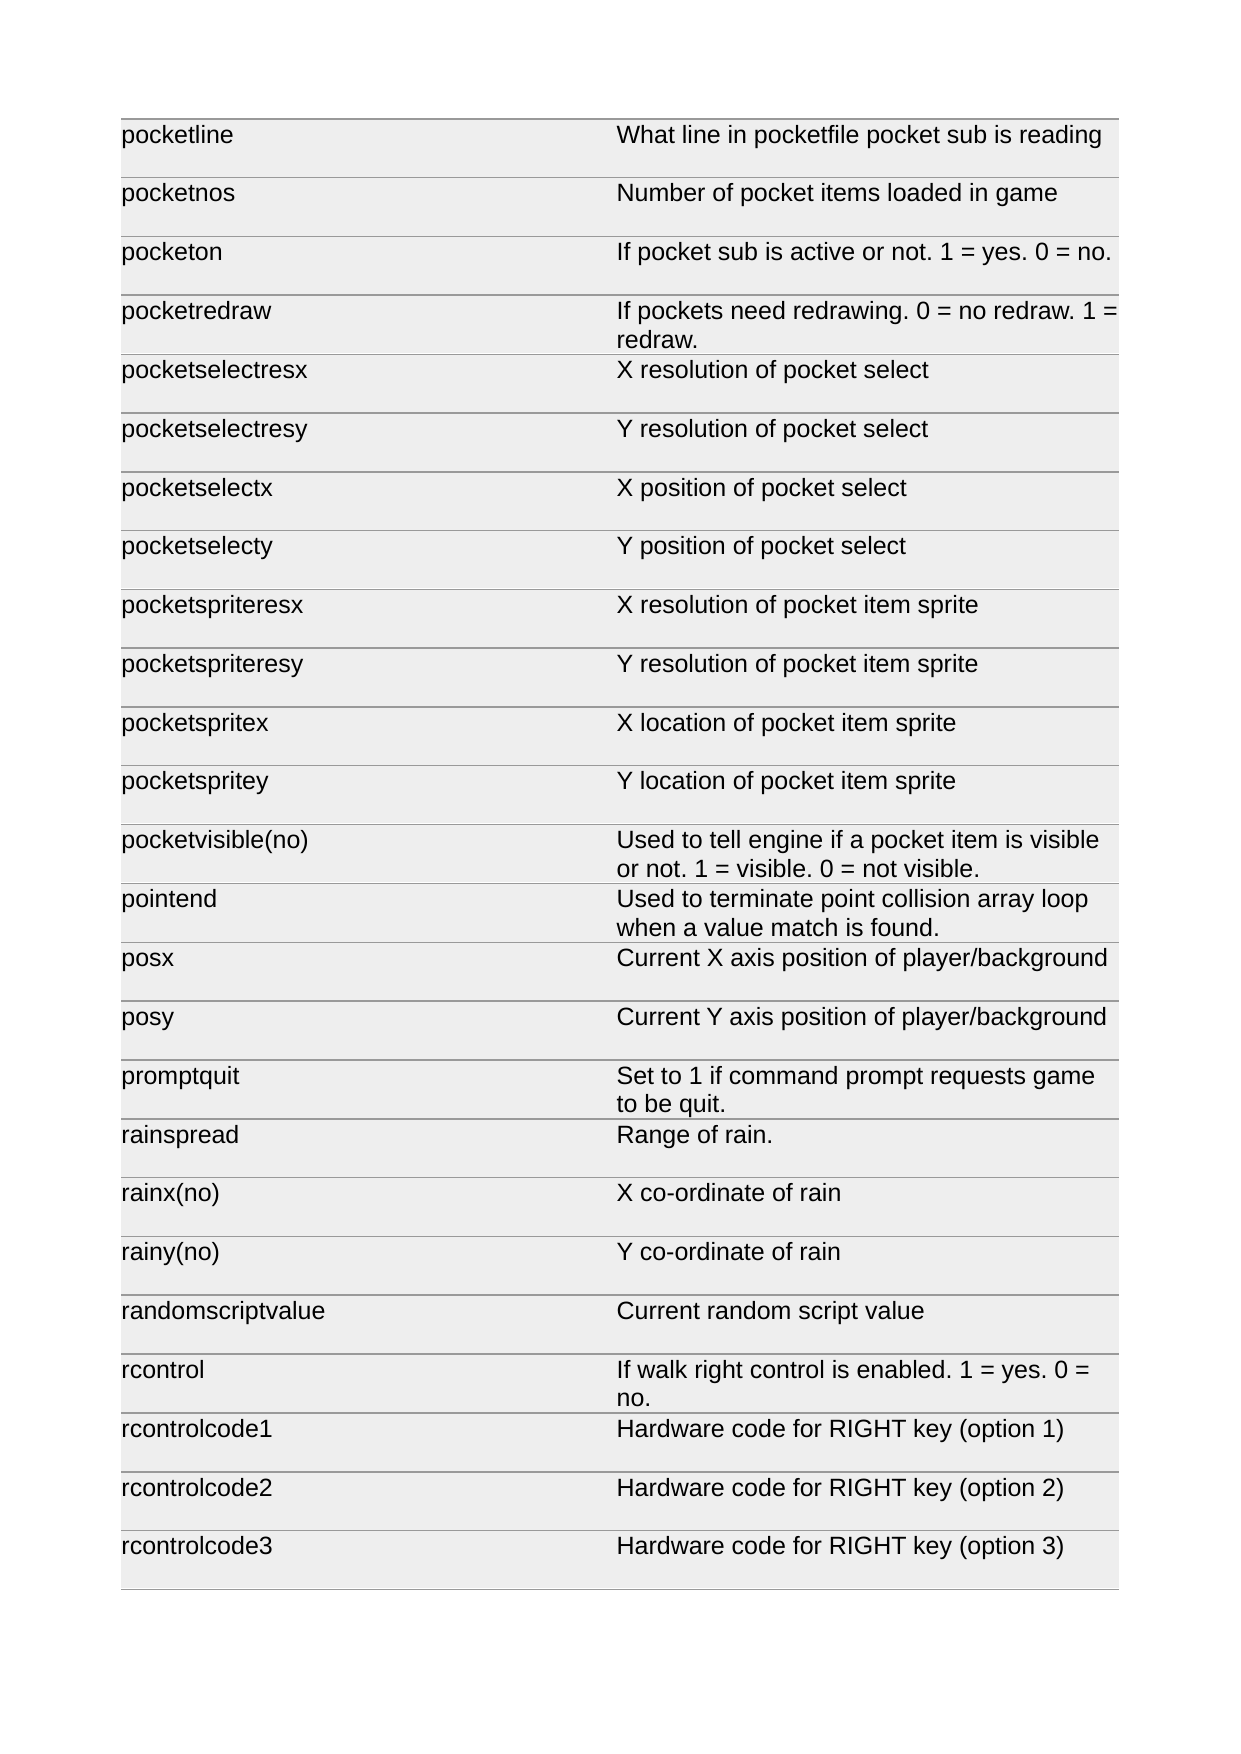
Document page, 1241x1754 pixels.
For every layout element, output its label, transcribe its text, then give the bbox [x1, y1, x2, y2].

table_cell rcontrolcode3 [121, 1531, 616, 1588]
table_cell X resolution of pocket select [616, 355, 1119, 412]
table_cell Y resolution of pocket item sprite [616, 649, 1119, 706]
table_cell Used to tell engine if a pocket item is visible or not. 1 = visible. 0 = not visible. [616, 825, 1119, 882]
table_cell What line in pocketfile pocket sub is reading [616, 120, 1119, 177]
table_cell X resolution of pocket item sprite [616, 590, 1119, 647]
table_cell posx [121, 943, 616, 1000]
table_cell Number of pocket items loaded in game [616, 178, 1119, 236]
table_cell pocketon [121, 237, 616, 294]
table_cell rainx(no) [121, 1178, 616, 1236]
table_cell Y co-ordinate of rain [616, 1237, 1119, 1294]
table_cell rcontrolcode1 [121, 1414, 616, 1471]
table_cell Current Y axis position of player/background [616, 1002, 1119, 1059]
table_cell If pockets need redrawing. 0 = no redraw. 1 = redraw. [616, 296, 1119, 353]
table_cell Current random script value [616, 1296, 1119, 1353]
table_cell pocketline [121, 120, 616, 177]
table_cell Y location of pocket item sprite [616, 766, 1119, 823]
table_cell posy [121, 1002, 616, 1059]
table_cell If walk right control is enabled. 1 = yes. 0 = no. [616, 1355, 1119, 1412]
table_cell pocketspriteresx [121, 590, 616, 647]
table_cell Hardware code for RIGHT key (option 3) [616, 1531, 1119, 1588]
table_cell pocketredraw [121, 296, 616, 353]
table_cell Y resolution of pocket select [616, 414, 1119, 471]
table_cell If pocket sub is active or not. 1 = yes. 0 = no. [616, 237, 1119, 294]
table_cell promptquit [121, 1061, 616, 1118]
table_cell X position of pocket select [616, 473, 1119, 530]
table_cell pocketnos [121, 178, 616, 236]
table_cell Hardware code for RIGHT key (option 2) [616, 1473, 1119, 1530]
table_cell rcontrolcode2 [121, 1473, 616, 1530]
table_cell pocketselectresy [121, 414, 616, 471]
table_cell pocketvisible(no) [121, 825, 616, 882]
table_cell rcontrol [121, 1355, 616, 1412]
table_cell pocketspritex [121, 708, 616, 765]
table_cell X co-ordinate of rain [616, 1178, 1119, 1236]
table_cell Hardware code for RIGHT key (option 1) [616, 1414, 1119, 1471]
table_cell Current X axis position of player/background [616, 943, 1119, 1000]
table_cell X location of pocket item sprite [616, 708, 1119, 765]
table_cell pocketspritey [121, 766, 616, 823]
table_cell pocketselecty [121, 531, 616, 588]
table_cell pointend [121, 884, 616, 942]
table_cell randomscriptvalue [121, 1296, 616, 1353]
table_cell Range of rain. [616, 1120, 1119, 1177]
table_cell rainy(no) [121, 1237, 616, 1294]
table_cell rainspread [121, 1120, 616, 1177]
table_cell pocketselectx [121, 473, 616, 530]
table_cell pocketselectresx [121, 355, 616, 412]
table_cell Used to terminate point collision array loop when a value match is found. [616, 884, 1119, 942]
table_cell pocketspriteresy [121, 649, 616, 706]
table_cell Set to 1 if command prompt requests game to be quit. [616, 1061, 1119, 1118]
table_cell Y position of pocket select [616, 531, 1119, 588]
